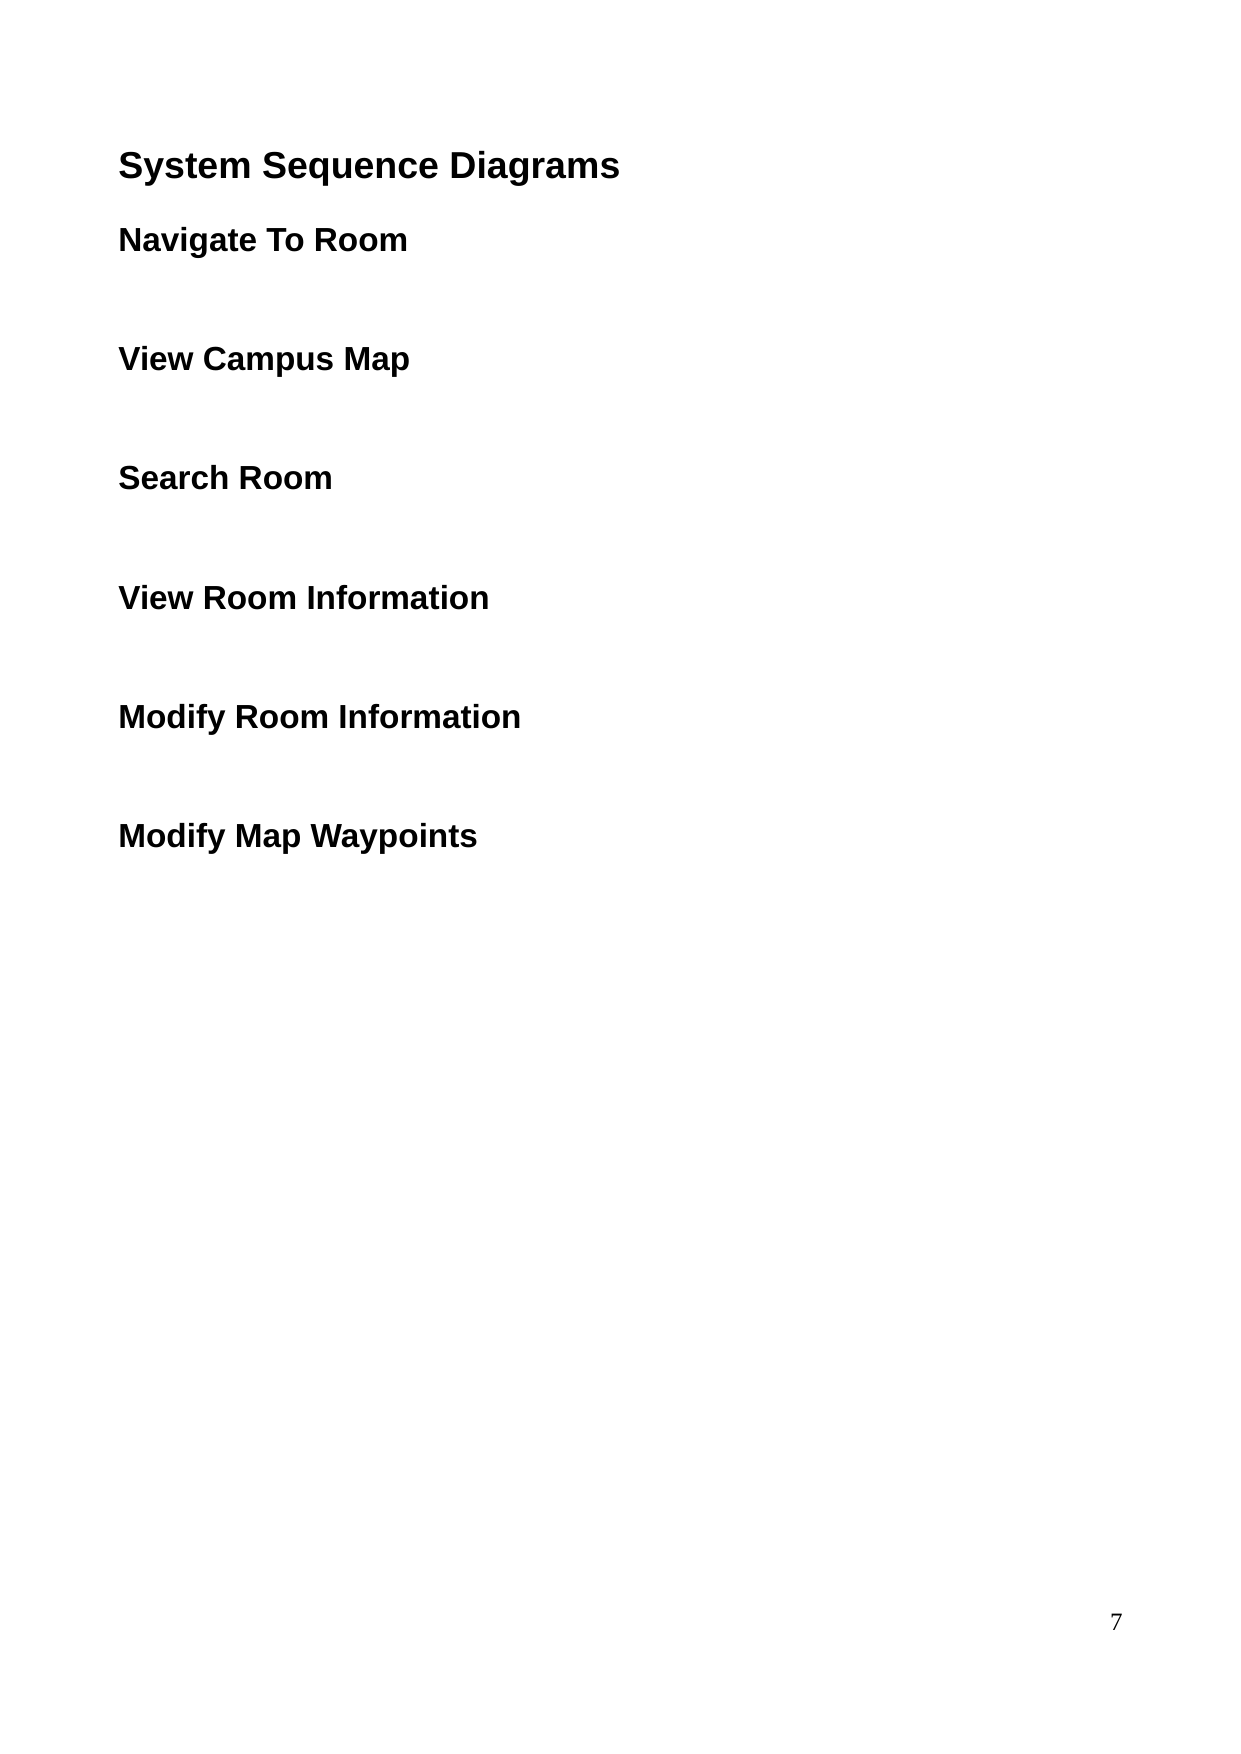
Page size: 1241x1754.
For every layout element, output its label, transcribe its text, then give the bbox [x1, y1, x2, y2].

subtitle Navigate To Room [118, 219, 1122, 258]
subtitle Search Room [118, 458, 1122, 497]
subtitle System Sequence Diagrams [118, 143, 1122, 186]
subtitle Modify Map Waypoints [118, 816, 1122, 855]
subtitle View Room Information [118, 578, 1122, 616]
subtitle Modify Room Information [118, 697, 1122, 736]
subtitle View Campus Map [118, 339, 1122, 377]
